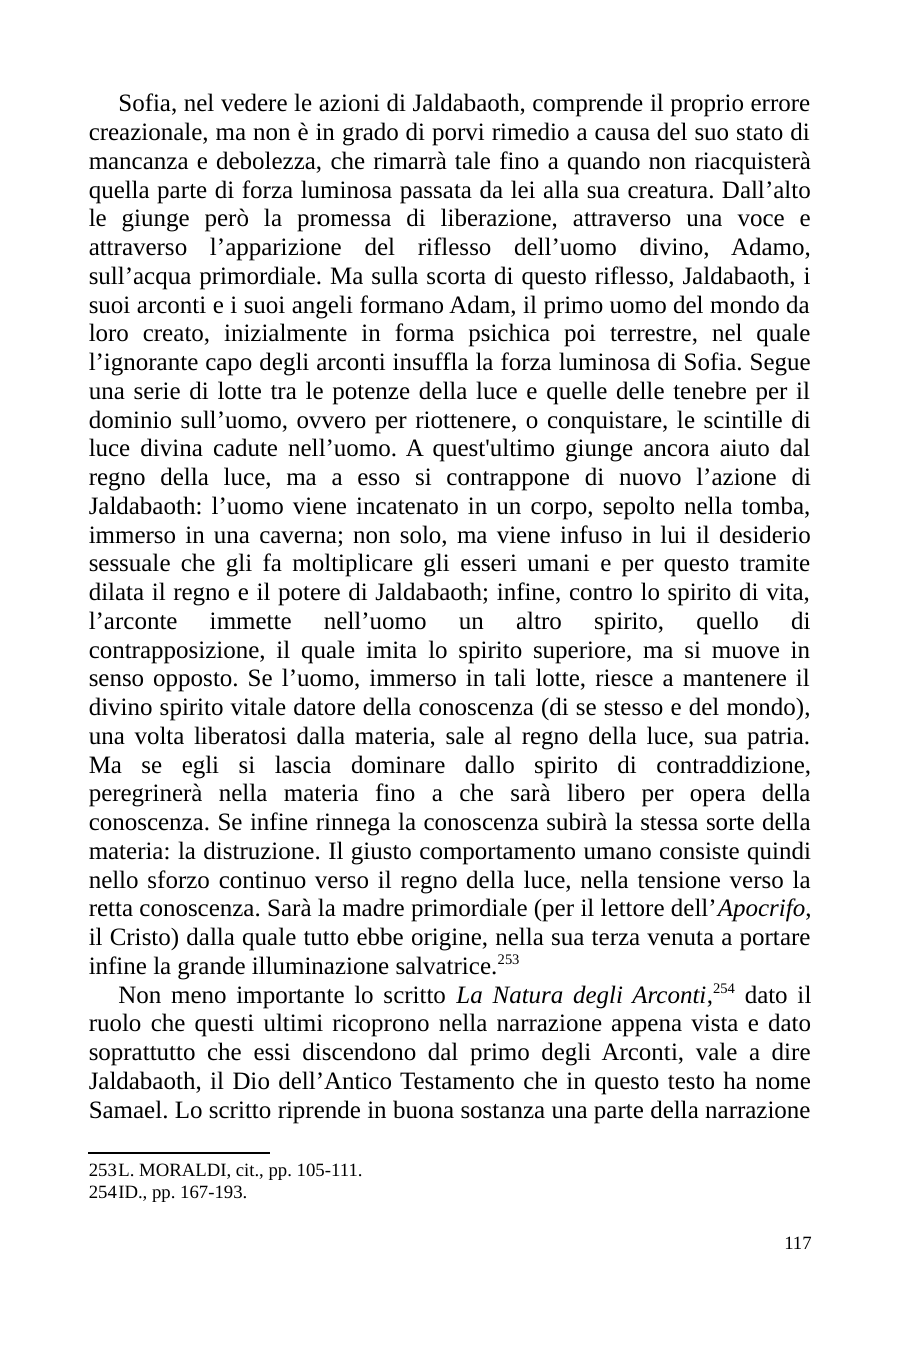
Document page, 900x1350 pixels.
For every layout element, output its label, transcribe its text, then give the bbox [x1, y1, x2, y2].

text Sofia, nel vedere le azioni di Jaldabaoth, comprende il proprio errore creazionale, ma non è in grado di porvi rimedio a causa del suo stato di mancanza e debolezza, che rimarrà tale fino a quando non riacquisterà quella parte di forza luminosa passata da lei alla sua creatura. Dall’alto le giunge però la promessa di liberazione, attraverso una voce e attraverso l’apparizione del riflesso dell’uomo divino, Adamo, sull’acqua primordiale. Ma sulla scorta di questo riflesso, Jaldabaoth, i suoi arconti e i suoi angeli formano Adam, il primo uomo del mondo da loro creato, inizialmente in forma psichica poi terrestre, nel quale l’ignorante capo degli arconti insuffla la forza luminosa di Sofia. Segue una serie di lotte tra le potenze della luce e quelle delle tenebre per il dominio sull’uomo, ovvero per riottenere, o conquistare, le scintille di luce divina cadute nell’uomo. A quest'ultimo giunge ancora aiuto dal regno della luce, ma a esso si contrappone di nuovo l’azione di Jaldabaoth: l’uomo viene incatenato in un corpo, sepolto nella tomba, immerso in una caverna; non solo, ma viene infuso in lui il desiderio sessuale che gli fa moltiplicare gli esseri umani e per questo tramite dilata il regno e il potere di Jaldabaoth; infine, contro lo spirito di vita, l’arconte immette nell’uomo un altro spirito, quello di contrapposizione, il quale imita lo spirito superiore, ma si muove in senso opposto. Se l’uomo, immerso in tali lotte, riesce a mantenere il divino spirito vitale datore della conoscenza (di se stesso e del mondo), una volta liberatosi dalla materia, sale al regno della luce, sua patria. Ma se egli si lascia dominare dallo spirito di contraddizione, peregrinerà nella materia fino a che sarà libero per opera della conoscenza. Se infine rinnega la conoscenza subirà la stessa sorte della materia: la distruzione. Il giusto comportamento umano consiste quindi nello sforzo continuo verso il regno della luce, nella tensione verso la retta conoscenza. Sarà la madre primordiale (per il lettore dell’Apocrifo, il Cristo) dalla quale tutto ebbe origine, nella sua terza venuta a portare infine la grande illuminazione salvatrice. [88, 88, 811, 980]
text Non meno importante lo scritto La Natura degli Arconti, dato il ruolo che questi ultimi ricoprono nella narrazione appena vista e dato soprattutto che essi discendono dal primo degli Arconti, vale a dire Jaldabaoth, il Dio dell’Antico Testamento che in questo testo ha nome Samael. Lo scritto riprende in buona sostanza una parte della narrazione [88, 980, 811, 1123]
text ID., pp. 167-193. [88, 1181, 811, 1202]
text L. MORALDI, cit., pp. 105-111. [88, 1159, 811, 1181]
